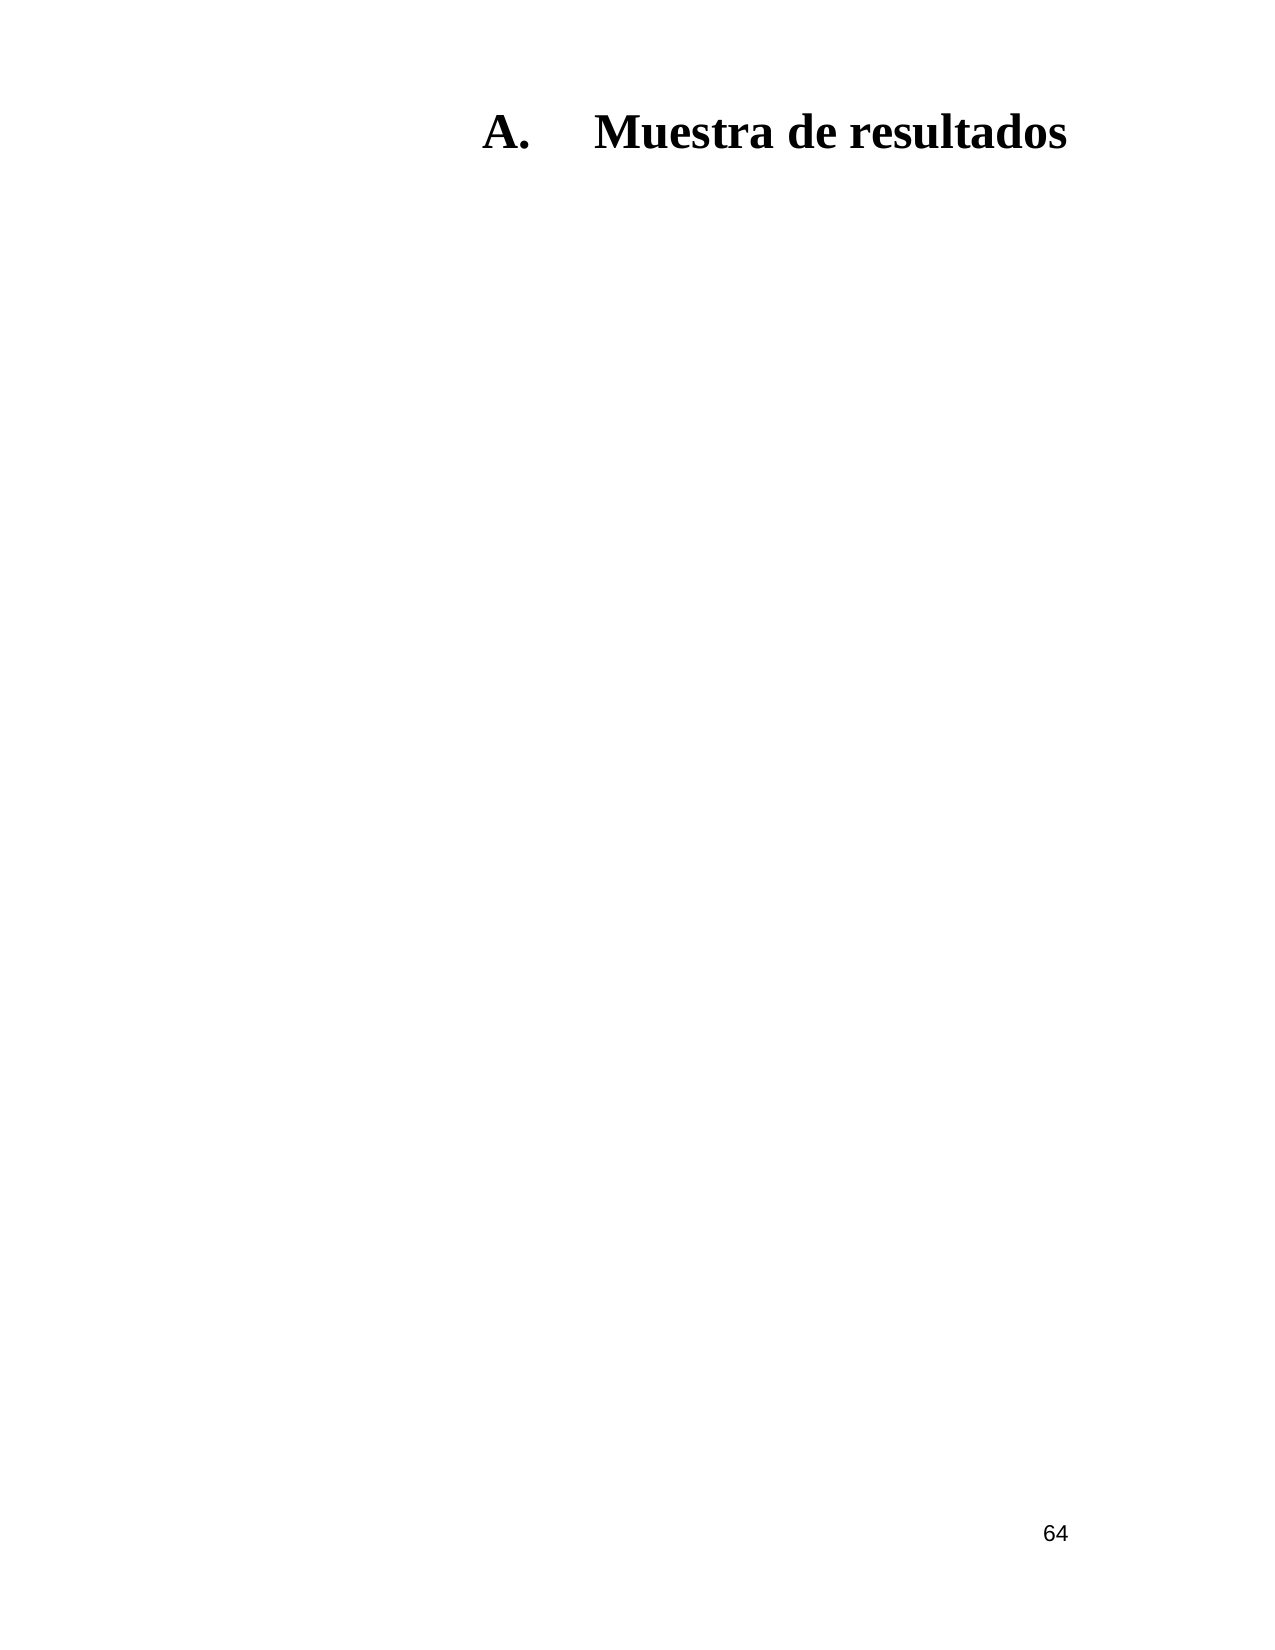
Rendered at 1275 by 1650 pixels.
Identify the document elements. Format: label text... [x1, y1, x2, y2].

list Muestra de resultados [244, 101, 1068, 159]
